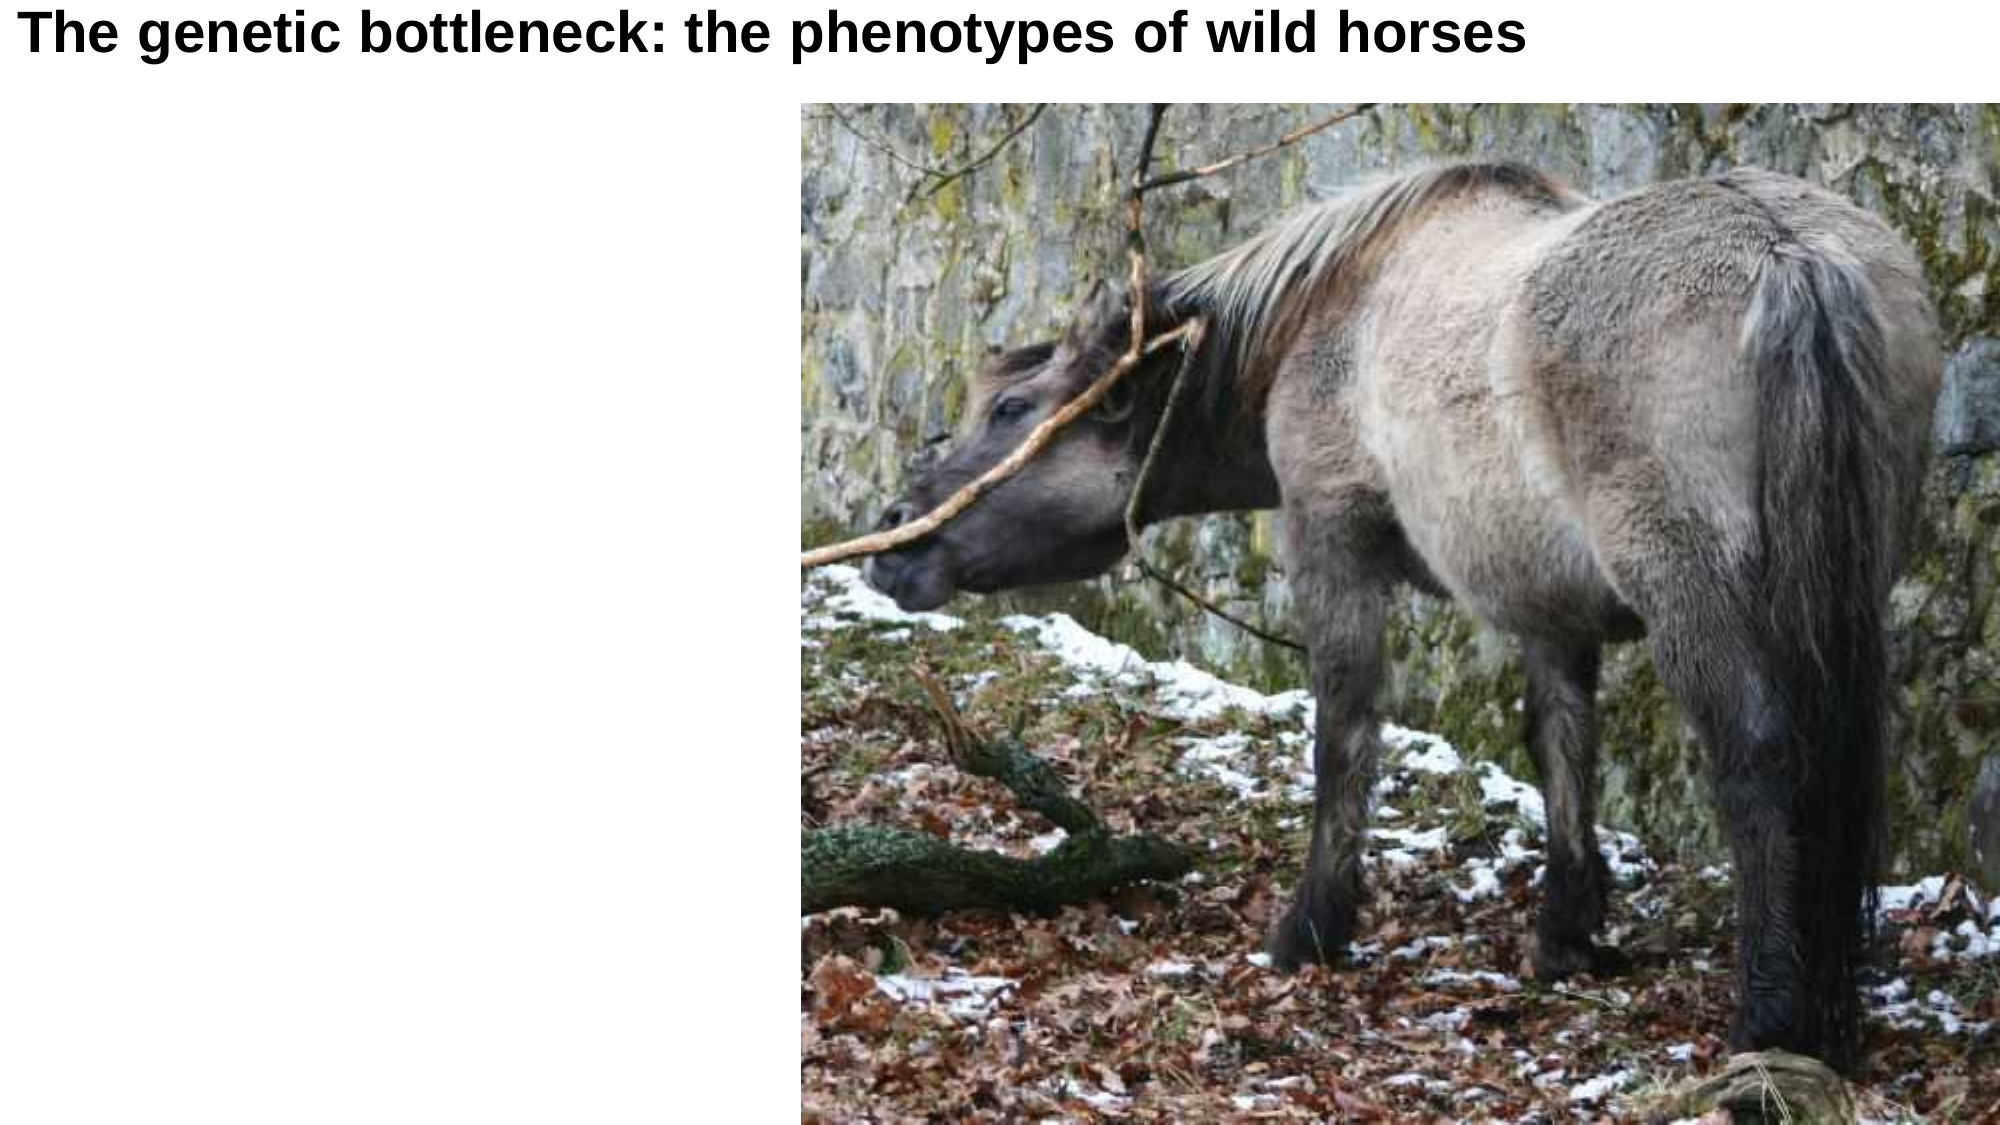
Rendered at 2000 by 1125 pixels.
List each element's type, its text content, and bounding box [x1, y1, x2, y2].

text_box The genetic bottleneck: the phenotypes of wild horses [0, 0, 2000, 73]
text_box [801, 103, 2000, 1125]
